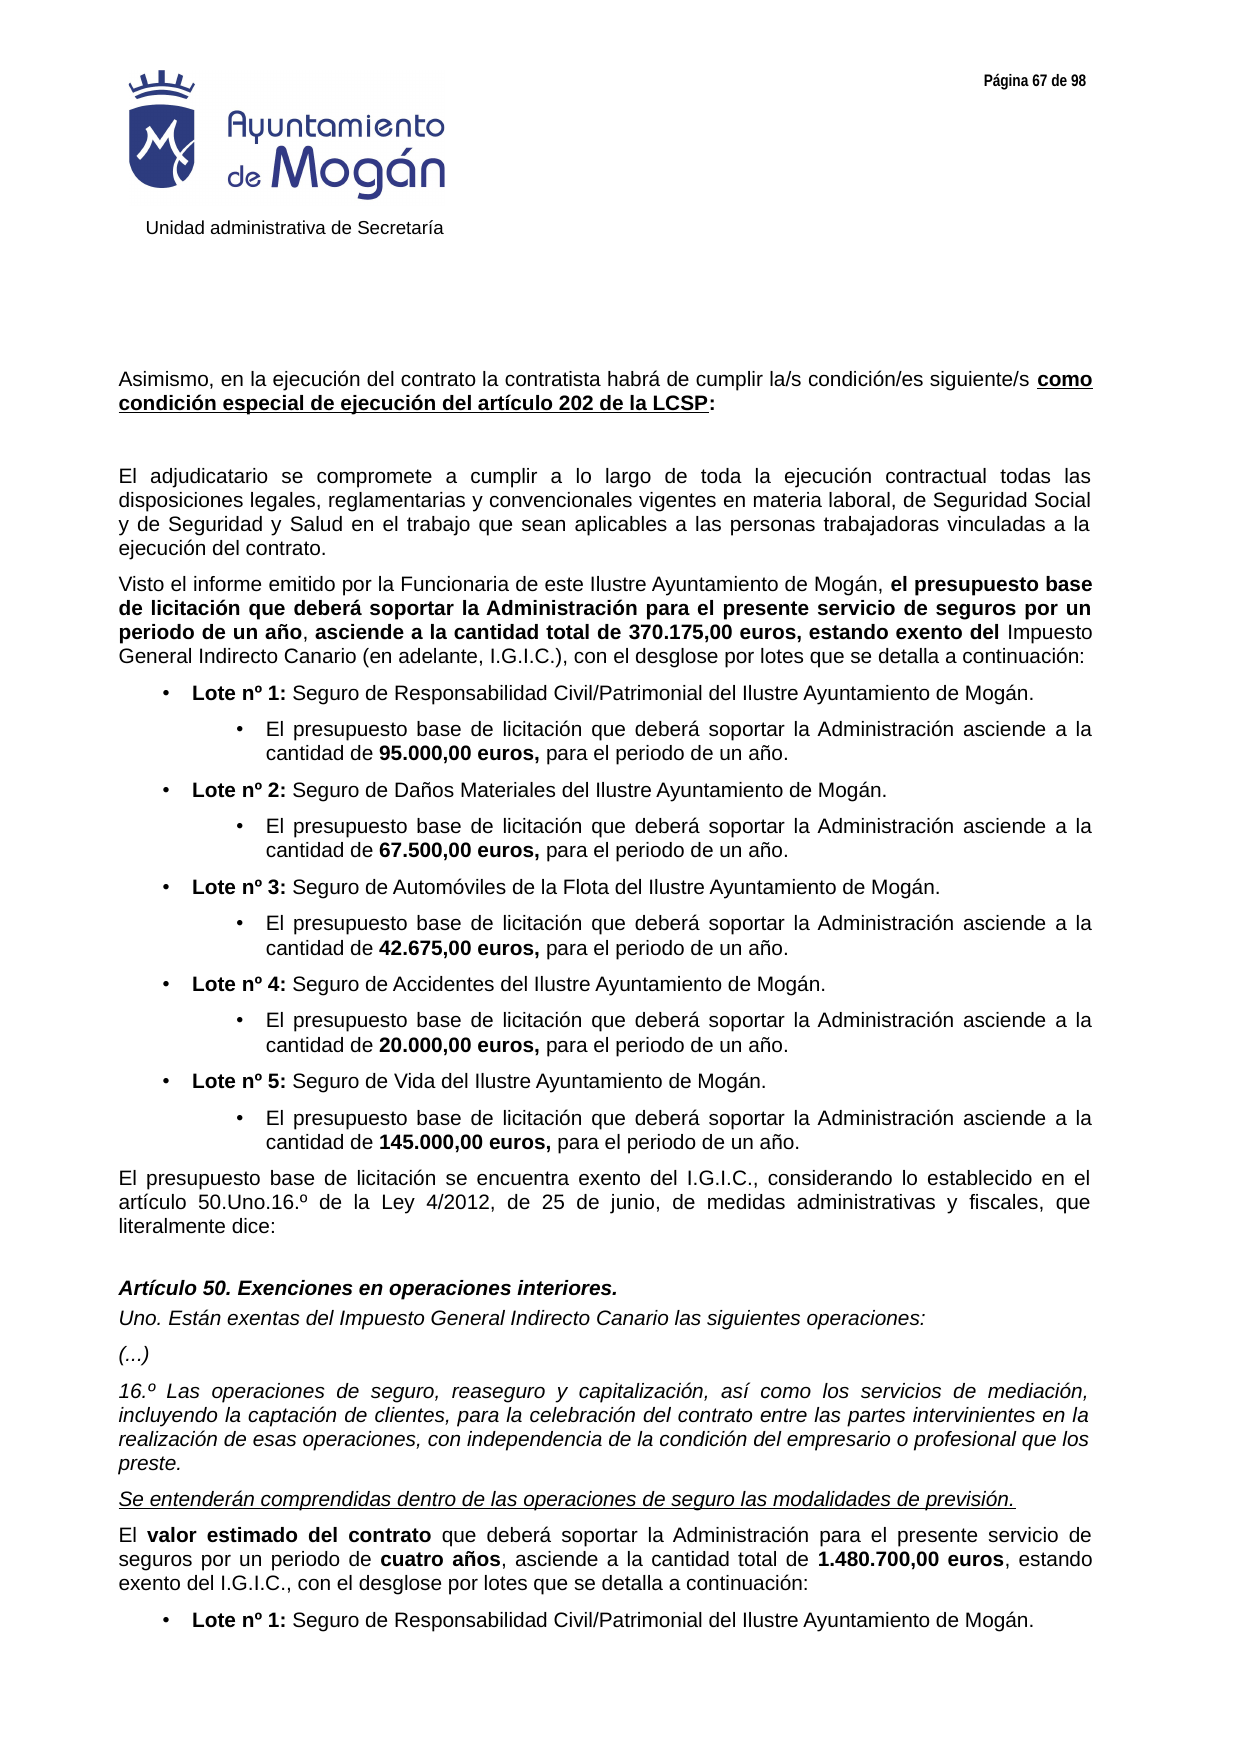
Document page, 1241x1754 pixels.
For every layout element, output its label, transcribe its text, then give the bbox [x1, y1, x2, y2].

text Asimismo, en la ejecución del contrato la contratista habrá de cumplir la/s condición/es siguiente/s como condición especial de ejecución del artículo 202 de la LCSP: [118, 367, 1092, 415]
text (...) [118, 1342, 1092, 1366]
list El presupuesto base de licitación que deberá soportar la Administración asciende a la cantidad de 20.000,00 euros, para el periodo de un año. [236, 1008, 1092, 1056]
text Se entenderán comprendidas dentro de las operaciones de seguro las modalidades de previsión. [118, 1487, 1092, 1511]
subtitle Artículo 50. Exenciones en operaciones interiores. [118, 1275, 1092, 1299]
text Visto el informe emitido por la Funcionaria de este Ilustre Ayuntamiento de Mogán, el presupuesto base de licitación que deberá soportar la Administración para el presente servicio de seguros por un periodo de un año, asciende a la cantidad total de 370.175,00 euros, estando exento del Impuesto General Indirecto Canario (en adelante, I.G.I.C.), con el desglose por lotes que se detalla a continuación: [118, 572, 1092, 668]
text Uno. Están exentas del Impuesto General Indirecto Canario las siguientes operaciones: [118, 1306, 1092, 1329]
list El presupuesto base de licitación que deberá soportar la Administración asciende a la cantidad de 67.500,00 euros, para el periodo de un año. [236, 814, 1092, 862]
list Lote nº 2: Seguro de Daños Materiales del Ilustre Ayuntamiento de Mogán. [162, 778, 1092, 802]
list Lote nº 4: Seguro de Accidentes del Ilustre Ayuntamiento de Mogán. [162, 972, 1092, 996]
text 16.º Las operaciones de seguro, reaseguro y capitalización, así como los servicios de mediación, incluyendo la captación de clientes, para la celebración del contrato entre las partes intervinientes en la realización de esas operaciones, con independencia de la condición del empresario o profesional que los preste. [118, 1378, 1092, 1474]
list El presupuesto base de licitación que deberá soportar la Administración asciende a la cantidad de 95.000,00 euros, para el periodo de un año. [236, 717, 1092, 765]
list El presupuesto base de licitación que deberá soportar la Administración asciende a la cantidad de 145.000,00 euros, para el periodo de un año. [236, 1105, 1092, 1153]
text El valor estimado del contrato que deberá soportar la Administración para el presente servicio de seguros por un periodo de cuatro años, asciende a la cantidad total de 1.480.700,00 euros, estando exento del I.G.I.C., con el desglose por lotes que se detalla a continuación: [118, 1523, 1092, 1595]
list Lote nº 5: Seguro de Vida del Ilustre Ayuntamiento de Mogán. [162, 1069, 1092, 1093]
list El presupuesto base de licitación que deberá soportar la Administración asciende a la cantidad de 42.675,00 euros, para el periodo de un año. [236, 911, 1092, 959]
list Lote nº 3: Seguro de Automóviles de la Flota del Ilustre Ayuntamiento de Mogán. [162, 875, 1092, 899]
text El adjudicatario se compromete a cumplir a lo largo de toda la ejecución contractual todas las disposiciones legales, reglamentarias y convencionales vigentes en materia laboral, de Seguridad Social y de Seguridad y Salud en el trabajo que sean aplicables a las personas trabajadoras vinculadas a la ejecución del contrato. [118, 464, 1092, 560]
list Lote nº 1: Seguro de Responsabilidad Civil/Patrimonial del Ilustre Ayuntamiento de Mogán. [162, 1608, 1092, 1632]
picture [128, 70, 445, 206]
text El presupuesto base de licitación se encuentra exento del I.G.I.C., considerando lo establecido en el artículo 50.Uno.16.º de la Ley 4/2012, de 25 de junio, de medidas administrativas y fiscales, que literalmente dice: [118, 1166, 1092, 1238]
list Lote nº 1: Seguro de Responsabilidad Civil/Patrimonial del Ilustre Ayuntamiento de Mogán. [162, 681, 1092, 704]
